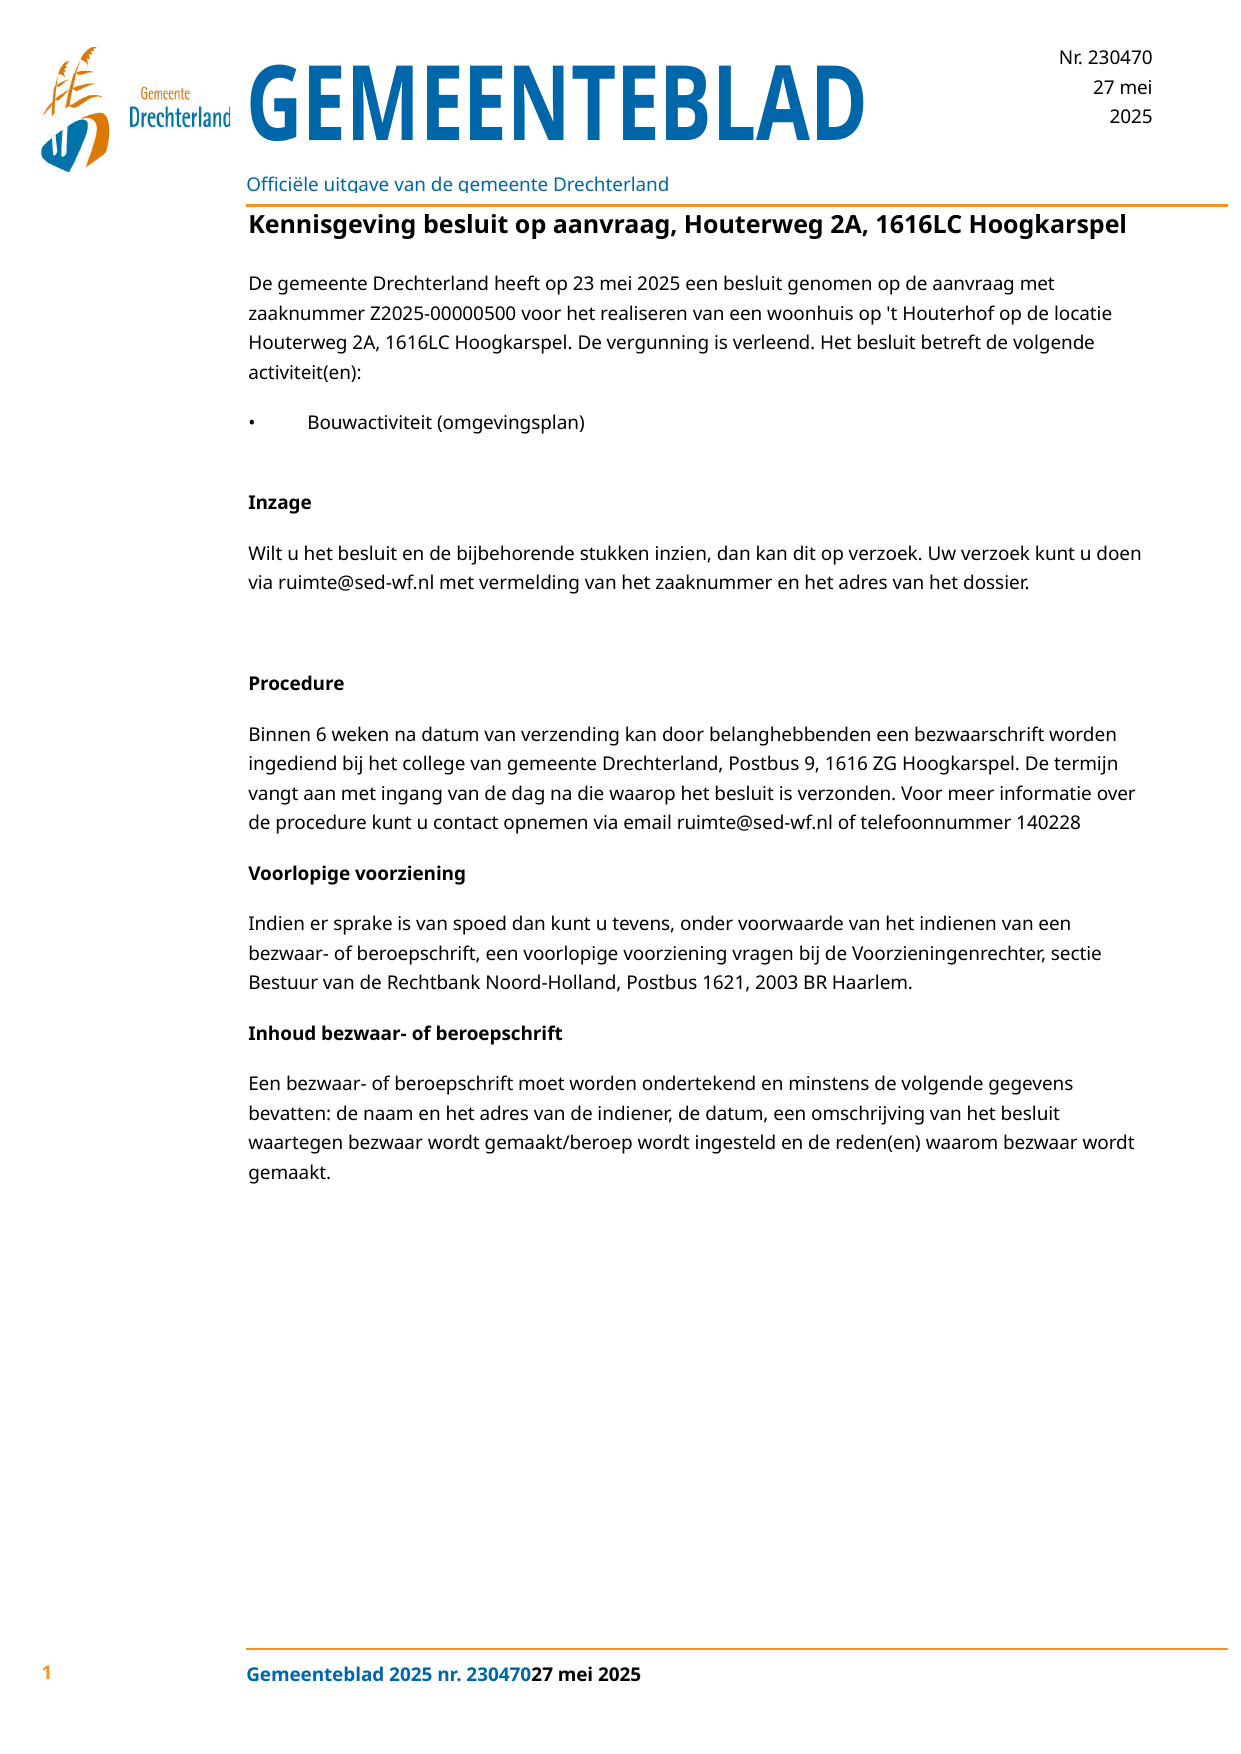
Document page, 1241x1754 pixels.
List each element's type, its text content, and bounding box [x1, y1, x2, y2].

text De gemeente Drechterland heeft op 23 mei 2025 een besluit genomen op de aanvraag met zaaknummer Z2025-00000500 voor het realiseren van een woonhuis op 't Houterhof op de locatie Houterweg 2A, 1616LC Hoogkarspel. De vergunning is verleend. Het besluit betreft de volgende activiteit(en): [248, 270, 1152, 385]
text Voorlopige voorziening [248, 860, 1152, 886]
text Wilt u het besluit en de bijbehorende stukken inzien, dan kan dit op verzoek. Uw verzoek kunt u doen via ruimte@sed-wf.nl met vermelding van het zaaknummer en het adres van het dossier. [248, 540, 1152, 595]
text Indien er sprake is van spoed dan kunt u tevens, onder voorwaarde van het indienen van een bezwaar- of beroepschrift, een voorlopige voorziening vragen bij de Voorzieningenrechter, sectie Bestuur van de Rechtbank Noord-Holland, Postbus 1621, 2003 BR Haarlem. [248, 910, 1152, 995]
text Inzage [248, 489, 1152, 515]
text Inhoud bezwaar- of beroepschrift [248, 1020, 1152, 1046]
picture [226, 115, 231, 124]
list Bouwactiviteit (omgevingsplan) [248, 409, 1152, 435]
text Binnen 6 weken na datum van verzending kan door belanghebbenden een bezwaarschrift worden ingediend bij het college van gemeente Drechterland, Postbus 9, 1616 ZG Hoogkarspel. De termijn vangt aan met ingang van de dag na die waarop het besluit is verzonden. Voor meer informatie over de procedure kunt u contact opnemen via email ruimte@sed-wf.nl of telefoonnummer 140228 [248, 721, 1152, 835]
text Een bezwaar- of beroepschrift moet worden ondertekend en minstens de volgende gegevens bevatten: de naam en het adres van de indiener, de datum, een omschrijving van het besluit waartegen bezwaar wordt gemaakt/beroep wordt ingesteld en de reden(en) waarom bezwaar wordt gemaakt. [248, 1070, 1152, 1185]
picture [41, 47, 231, 172]
picture [41, 158, 64, 172]
text Procedure [248, 670, 1152, 696]
text Kennisgeving besluit op aanvraag, Houterweg 2A, 1616LC Hoogkarspel [248, 207, 1152, 241]
